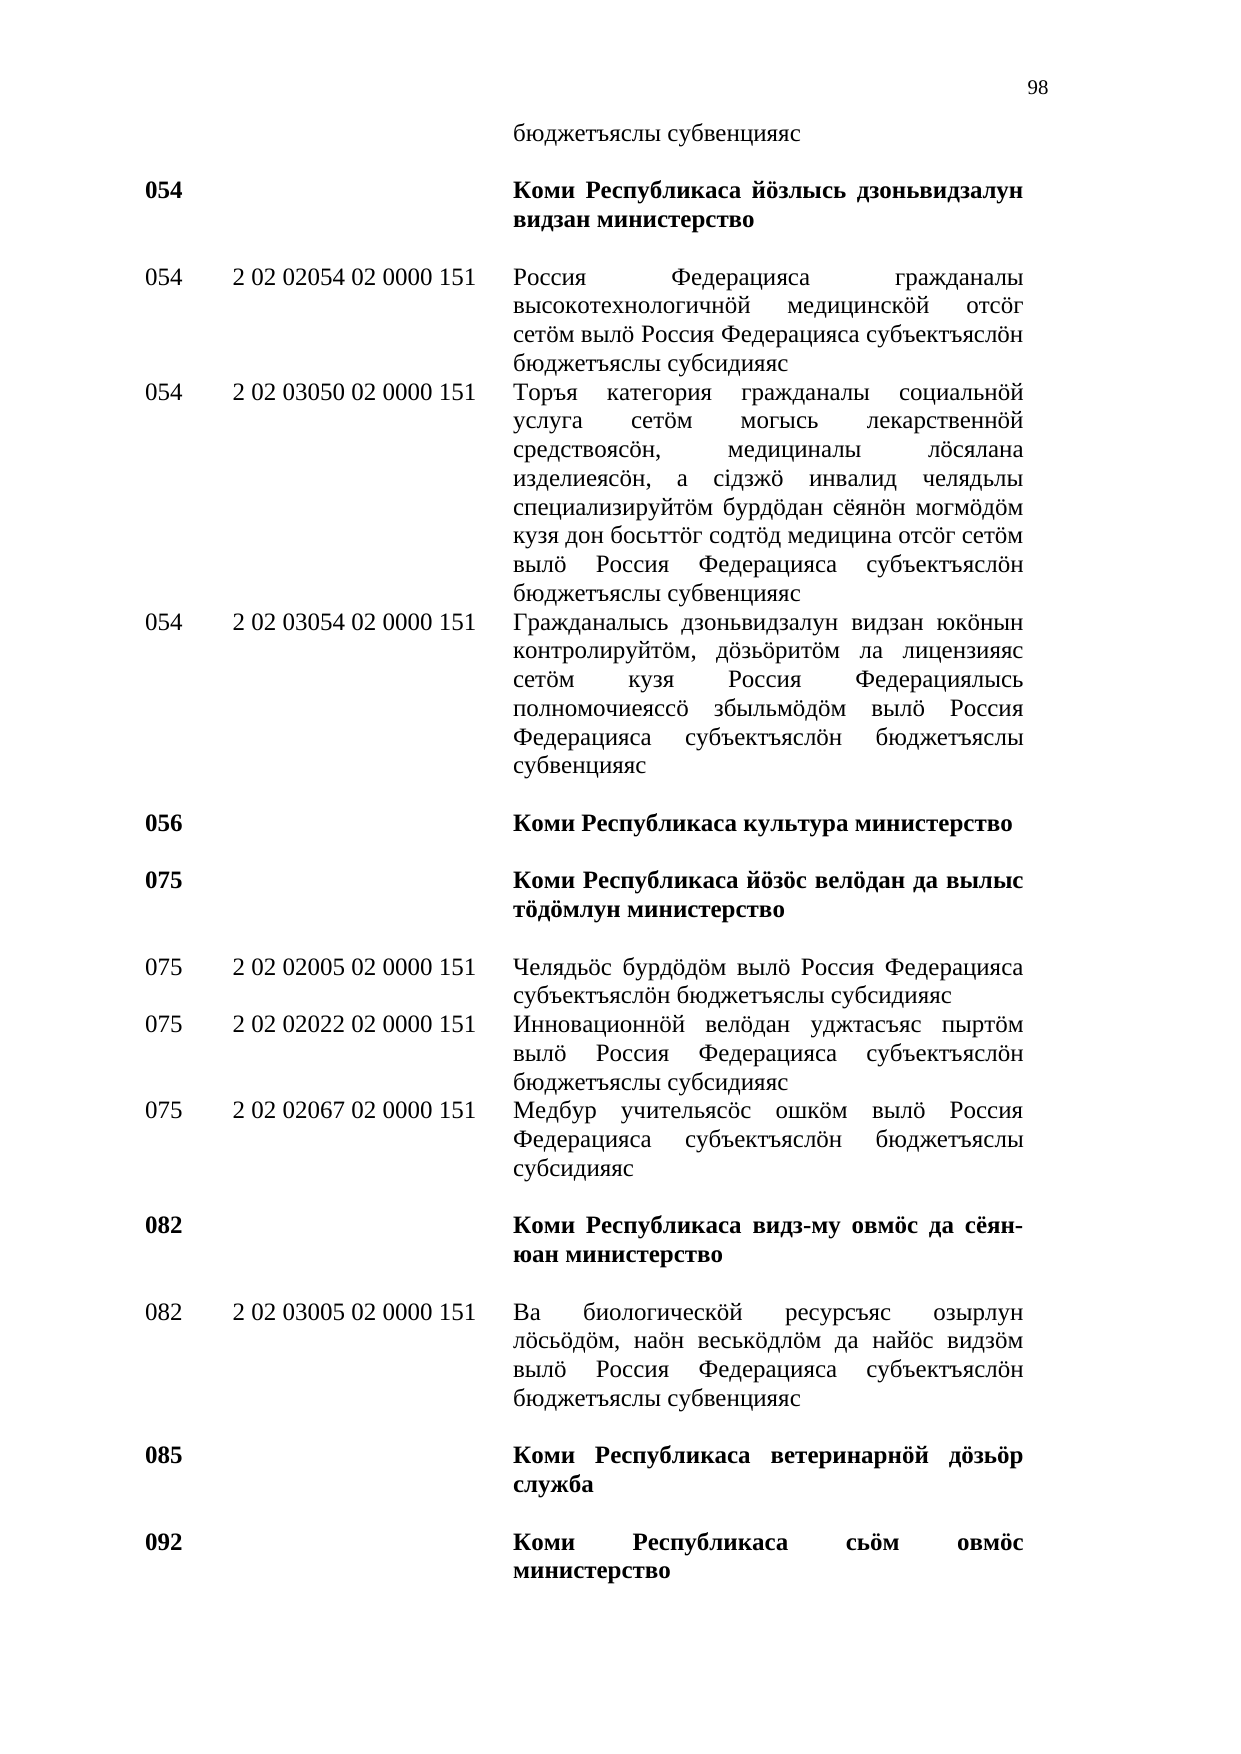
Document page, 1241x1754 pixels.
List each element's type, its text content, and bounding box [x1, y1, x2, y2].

table_cell 2 02 02005 02 0000 151 [221, 952, 502, 1009]
table_cell [221, 808, 502, 866]
table_cell Коми Республикаса сьöм овмöс министерство [502, 1527, 1035, 1584]
table_cell Челядьöс бурдöдöм вылö Россия Федерацияса субъектъяслöн бюджетъяслы субсидияяс [502, 952, 1035, 1009]
table_cell 092 [106, 1527, 221, 1584]
table_cell 054 [106, 262, 221, 377]
table_cell бюджетъяслы субвенцияяс [502, 118, 1035, 176]
table_cell [221, 176, 502, 262]
table_cell 2 02 03005 02 0000 151 [221, 1297, 502, 1441]
table_cell [221, 1211, 502, 1297]
table_cell 085 [106, 1441, 221, 1527]
table_cell Коми Республикаса йöзöс велöдан да вылыс тöдöмлун министерство [502, 866, 1035, 952]
table_cell [1035, 118, 1094, 176]
table_cell Гражданалысь дзоньвидзалун видзан юкöнын контролируйтöм, дöзьöритöм ла лицензияяс сетöм кузя Россия Федерациялысь полномочиеяссö збыльмöдöм вылö Россия Федерацияса субъектъяслöн бюджетъяслы субвенцияяс [502, 607, 1035, 808]
table_cell 054 [106, 176, 221, 262]
table_cell [1035, 952, 1094, 1009]
table_cell [1035, 262, 1094, 377]
table_cell Коми Республикаса культура министерство [502, 808, 1035, 866]
table_cell [1035, 866, 1094, 952]
table_cell [1035, 1527, 1094, 1584]
table_cell 2 02 03054 02 0000 151 [221, 607, 502, 808]
table_cell Инновационнöй велöдан уджтасъяс пыртöм вылö Россия Федерацияса субъектъяслöн бюджетъяслы субсидияяс [502, 1009, 1035, 1096]
table_cell [221, 1441, 502, 1527]
table_cell Коми Республикаса йöзлысь дзоньвидзалун видзан министерство [502, 176, 1035, 262]
table_cell 2 02 03050 02 0000 151 [221, 377, 502, 607]
table_cell 2 02 02022 02 0000 151 [221, 1009, 502, 1096]
table_cell [1035, 1441, 1094, 1527]
table_cell Коми Республикаса видз-му овмöс да сёян-юан министерство [502, 1211, 1035, 1297]
table_cell Торъя категория гражданалы социальнöй услуга сетöм могысь лекарственнöй средствоясöн, медициналы лöсялана изделиеясöн, а сідзжö инвалид челядьлы специализируйтöм бурдöдан сёянöн могмöдöм кузя дон босьттöг содтöд медицина отсöг сетöм вылö Россия Федерацияса субъектъяслöн бюджетъяслы субвенцияяс [502, 377, 1035, 607]
table_cell 082 [106, 1297, 221, 1441]
table_cell Медбур учительясöс ошкöм вылö Россия Федерацияса субъектъяслöн бюджетъяслы субсидияяс [502, 1096, 1035, 1211]
table_cell Коми Республикаса ветеринарнöй дöзьöр служба [502, 1441, 1035, 1527]
table_cell [1035, 1211, 1094, 1297]
table_cell [221, 866, 502, 952]
table_cell Ва биологическöй ресурсъяс озырлун лöсьöдöм, наöн веськöдлöм да найöс видзöм вылö Россия Федерацияса субъектъяслöн бюджетъяслы субвенцияяс [502, 1297, 1035, 1441]
table_cell [1035, 176, 1094, 262]
table_cell [1035, 607, 1094, 808]
table_cell 075 [106, 1096, 221, 1211]
table_cell 054 [106, 607, 221, 808]
table_cell [1035, 1009, 1094, 1096]
table_cell [1035, 1096, 1094, 1211]
table_cell 075 [106, 1009, 221, 1096]
table_cell [221, 118, 502, 176]
table_cell 082 [106, 1211, 221, 1297]
table_cell [1035, 377, 1094, 607]
table_cell [1035, 808, 1094, 866]
table_cell [221, 1527, 502, 1584]
table_cell 056 [106, 808, 221, 866]
table_cell [1035, 1297, 1094, 1441]
table_cell 2 02 02067 02 0000 151 [221, 1096, 502, 1211]
table_cell 054 [106, 377, 221, 607]
table_cell [106, 118, 221, 176]
table_cell 075 [106, 952, 221, 1009]
table_cell 075 [106, 866, 221, 952]
table_cell 2 02 02054 02 0000 151 [221, 262, 502, 377]
table_cell Россия Федерацияса гражданалы высокотехнологичнöй медицинскöй отсöг сетöм вылö Россия Федерацияса субъектъяслöн бюджетъяслы субсидияяс [502, 262, 1035, 377]
